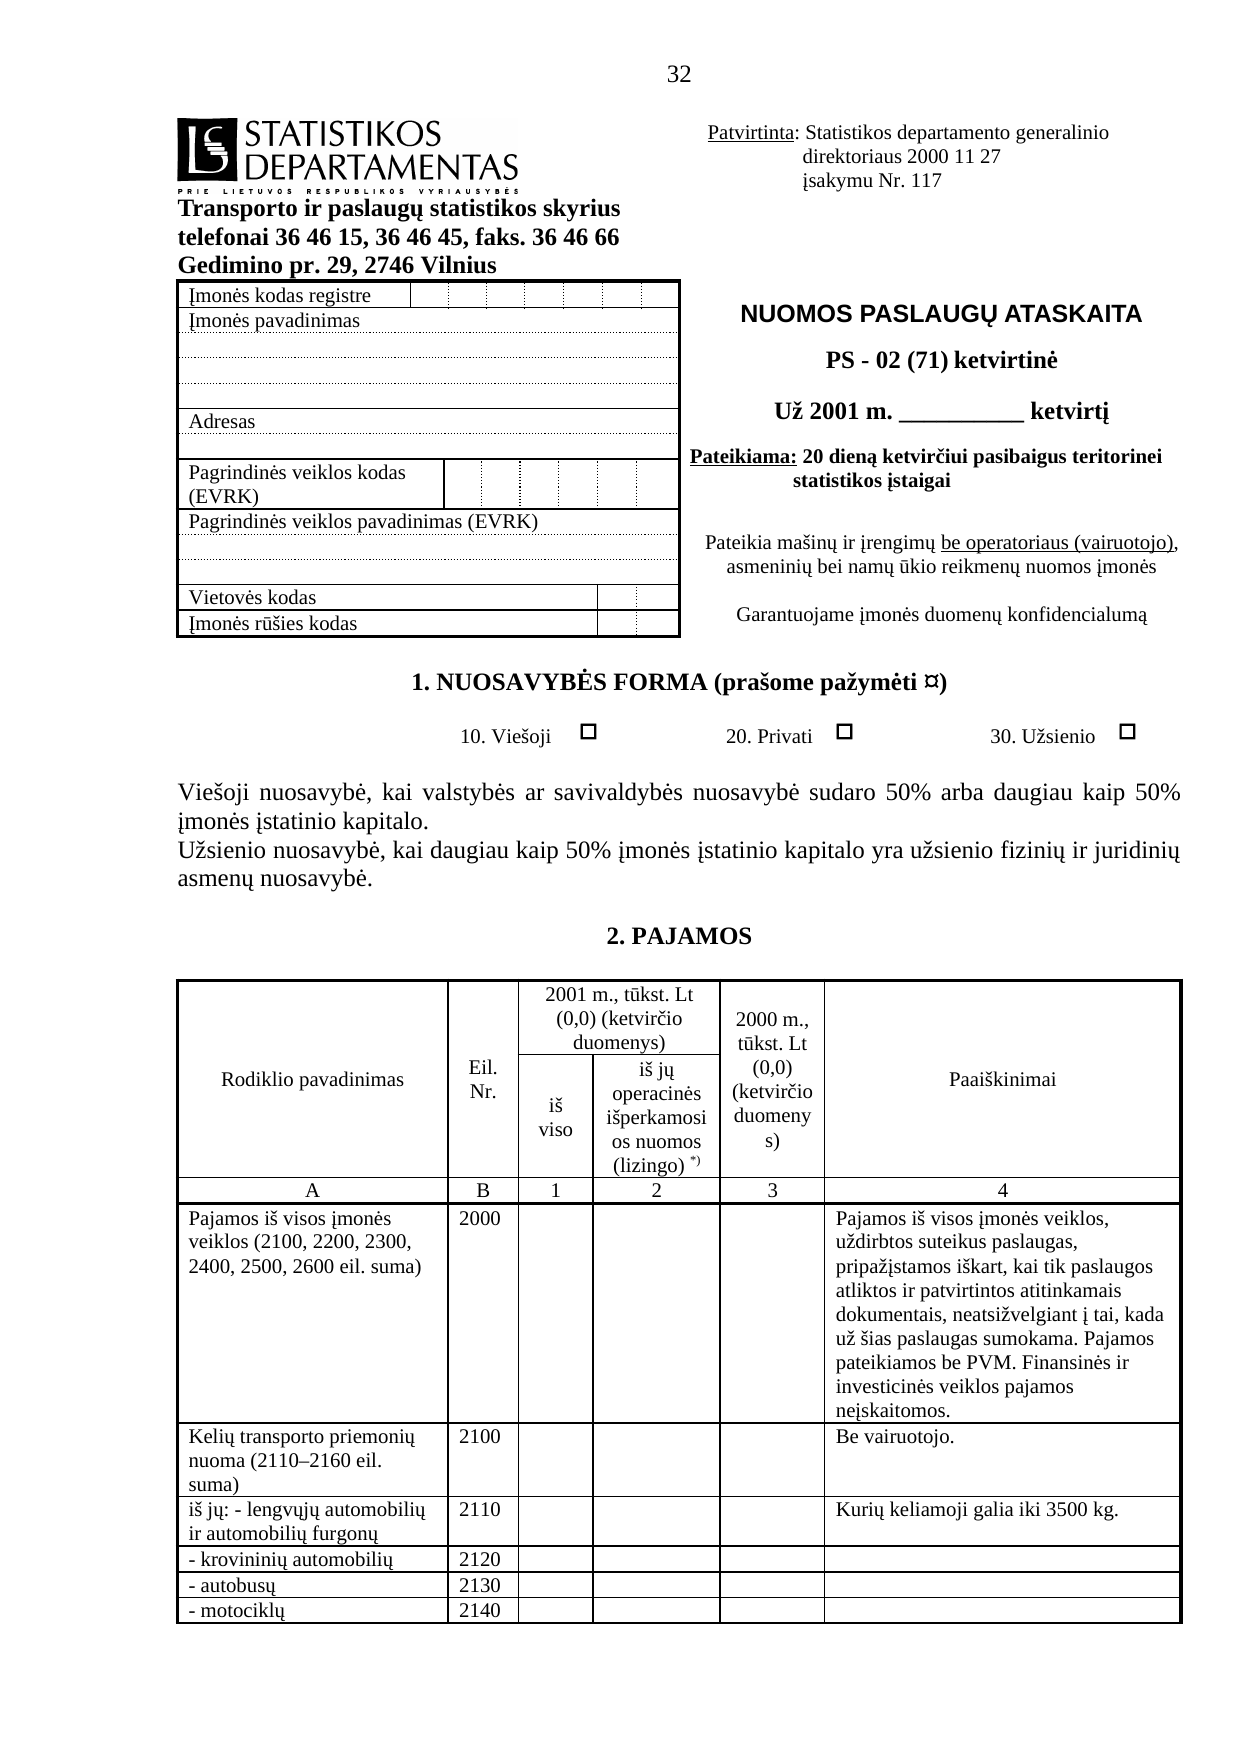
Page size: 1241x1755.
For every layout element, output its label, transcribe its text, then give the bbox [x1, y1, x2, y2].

text Transporto ir paslaugų statistikos skyrius [177, 193, 1181, 222]
table_header 10. Viešoji [177, 724, 568, 748]
table_cell [559, 460, 597, 508]
table_cell A [179, 1178, 447, 1202]
table_header [525, 283, 563, 307]
table_cell Pagrindinės veiklos pavadinimas (EVRK) [179, 510, 678, 533]
table_cell 2110 [449, 1497, 518, 1545]
table_cell Adresas [179, 409, 678, 433]
table_cell 2 [594, 1178, 719, 1202]
table_cell [721, 1598, 824, 1622]
table_cell 4 [825, 1178, 1179, 1202]
table_cell [721, 1424, 824, 1496]
text 2. PAJAMOS [177, 921, 1181, 950]
table_cell [482, 460, 520, 508]
table_cell [825, 1547, 1179, 1571]
table_cell [519, 1424, 592, 1496]
table_cell [594, 1497, 719, 1545]
table_cell [179, 559, 678, 584]
table_cell [179, 332, 678, 357]
table_header [641, 283, 678, 307]
table_cell Įmonės rūšies kodas [179, 611, 597, 635]
table_header 20. Privati [636, 724, 824, 748]
table_cell Pajamos iš visos įmonės veiklos (2100, 2200, 2300, 2400, 2500, 2600 eil. suma) [179, 1205, 447, 1422]
table_cell [594, 1547, 719, 1571]
table_cell [519, 1598, 592, 1622]
text Gedimino pr. 29, 2746 Vilnius [177, 251, 1181, 279]
table_header [486, 283, 524, 307]
table_cell Kelių transporto priemonių nuoma (2110–2160 eil. suma) [179, 1424, 447, 1496]
table_cell [721, 1547, 824, 1571]
table_cell Be vairuotojo. [825, 1424, 1179, 1496]
text Viešoji nuosavybė, kai valstybės ar savivaldybės nuosavybė sudaro 50% arba daugiau kaip 50% įmonės įstatinio kapitalo. [177, 777, 1181, 835]
table_cell [594, 1205, 719, 1422]
table_header  [824, 724, 875, 748]
table_cell - autobusų [179, 1573, 447, 1597]
table_cell [825, 1598, 1179, 1622]
table_header Paaiškinimai [825, 982, 1179, 1177]
table_cell [594, 1573, 719, 1597]
table_cell Įmonės pavadinimas [179, 308, 678, 332]
table_header Eil. Nr. [449, 982, 518, 1177]
table_cell [598, 460, 637, 508]
table_cell [721, 1205, 824, 1422]
table_header  [568, 724, 636, 748]
table_cell [179, 357, 678, 382]
table_cell [721, 1497, 824, 1545]
table_cell [179, 534, 678, 559]
table_header 2000 m., tūkst. Lt (0,0) (ketvirčio duomenys) [721, 982, 824, 1177]
table_cell - motociklų [179, 1598, 447, 1622]
table_cell [721, 1573, 824, 1597]
table_cell B [449, 1178, 518, 1202]
table_cell 2120 [449, 1547, 518, 1571]
table_cell [519, 1573, 592, 1597]
table_cell Kurių keliamoji galia iki 3500 kg. [825, 1497, 1179, 1545]
table_header [602, 283, 641, 307]
table_cell 2100 [449, 1424, 518, 1496]
text Užsienio nuosavybė, kai daugiau kaip 50% įmonės įstatinio kapitalo yra užsienio fizinių ir juridinių asmenų nuosavybė. [177, 835, 1181, 892]
table_header [563, 283, 602, 307]
table_cell iš viso [519, 1055, 592, 1177]
table_cell - krovininių automobilių [179, 1547, 447, 1571]
table_cell [520, 460, 558, 508]
table_cell [519, 1497, 592, 1545]
table_cell [594, 1598, 719, 1622]
table_cell 3 [721, 1178, 824, 1202]
table_cell [598, 585, 637, 609]
table_header [411, 283, 448, 307]
table_header Rodiklio pavadinimas [179, 982, 447, 1177]
table_cell [519, 1547, 592, 1571]
table_cell [445, 460, 482, 508]
table_cell [637, 460, 678, 508]
table_cell iš jų: - lengvųjų automobilių ir automobilių furgonų [179, 1497, 447, 1545]
table_header  [1107, 724, 1181, 748]
table_cell Pajamos iš visos įmonės veiklos, uždirbtos suteikus paslaugas, pripažįstamos iškart, kai tik paslaugos atliktos ir patvirtintos atitinkamais dokumentais, neatsižvelgiant į tai, kada už šias paslaugas sumokama. Pajamos pateikiamos be PVM. Finansinės ir investicinės veiklos pajamos neįskaitomos. [825, 1205, 1179, 1422]
table_cell iš jų operacinės išperkamosios nuomos (lizingo) *) [594, 1055, 719, 1177]
table_cell [825, 1573, 1179, 1597]
table_cell 2130 [449, 1573, 518, 1597]
text telefonai 36 46 15, 36 46 45, faks. 36 46 66 [177, 222, 1181, 251]
table_cell [637, 585, 678, 609]
table_cell [519, 1205, 592, 1422]
table_header Įmonės kodas registre [179, 283, 410, 307]
table_cell [179, 433, 678, 458]
table_header 2001 m., tūkst. Lt (0,0) (ketvirčio duomenys) [519, 982, 719, 1054]
table_cell [179, 383, 678, 407]
table_cell 2000 [449, 1205, 518, 1422]
table_cell 1 [519, 1178, 592, 1202]
table_header 30. Užsienio [875, 724, 1107, 748]
table_cell [598, 611, 637, 635]
text 1. NUOSAVYBĖS FORMA (prašome pažymėti ) [177, 667, 1181, 696]
table_header [449, 283, 486, 307]
table_cell Pagrindinės veiklos kodas (EVRK) [179, 460, 443, 508]
table_cell Vietovės kodas [179, 585, 597, 609]
table_cell 2140 [449, 1598, 518, 1622]
table_cell [594, 1424, 719, 1496]
table_cell [637, 611, 678, 635]
